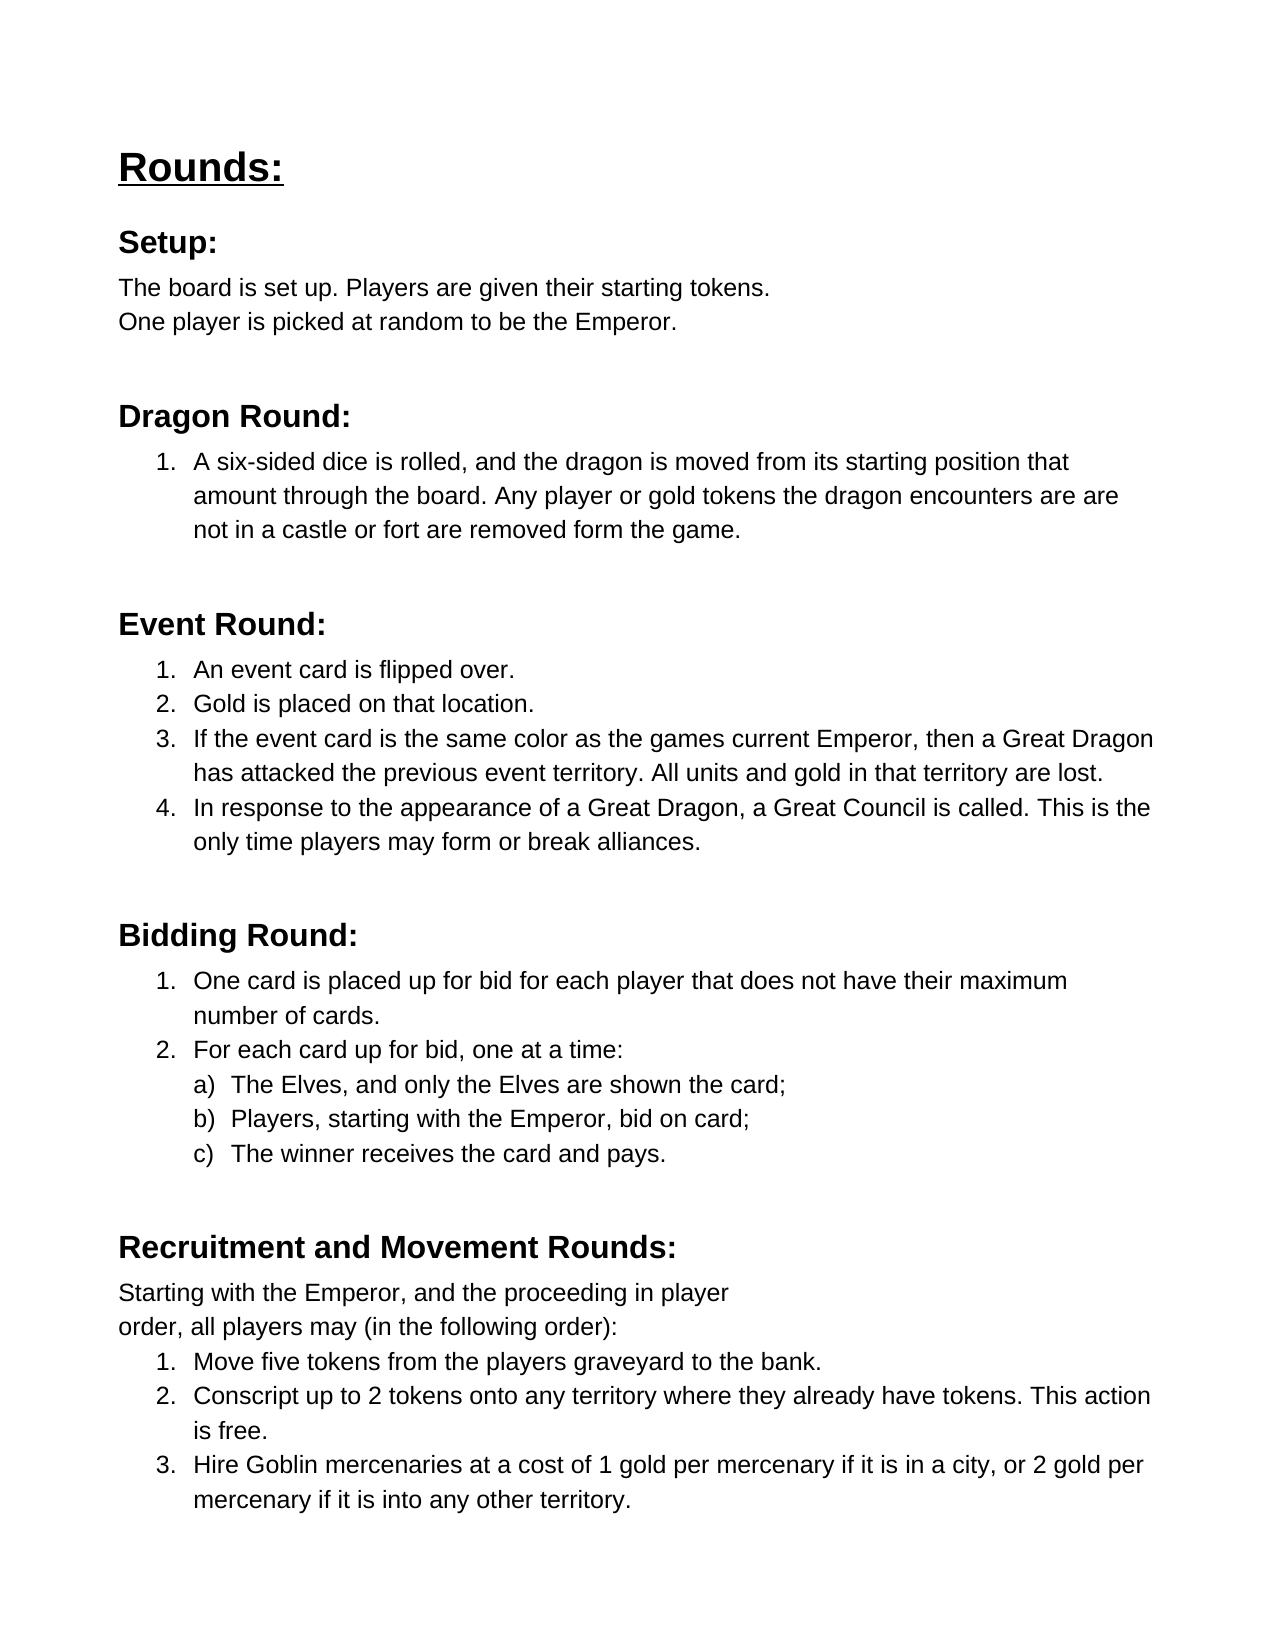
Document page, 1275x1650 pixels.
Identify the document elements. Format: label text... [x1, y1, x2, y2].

subtitle Event Round: [118, 605, 1157, 642]
list Hire Goblin mercenaries at a cost of 1 gold per mercenary if it is in a city, or 2 gold per mercenary if it is into any other territory. [156, 1450, 1157, 1513]
subtitle Setup: [118, 223, 1157, 260]
subtitle Bidding Round: [118, 917, 1157, 954]
subtitle Recruitment and Movement Rounds: [118, 1228, 1157, 1265]
list In response to the appearance of a Great Dragon, a Great Council is called. This is the only time players may form or break alliances. [156, 792, 1157, 856]
list A six-sided dice is rolled, and the dragon is moved from its starting position that amount through the board. Any player or gold tokens the dragon encounters are are not in a castle or fort are removed form the game. [156, 446, 1157, 544]
text Starting with the Emperor, and the proceeding in player [118, 1278, 1157, 1306]
list For each card up for bid, one at a time: [156, 1035, 1157, 1064]
text The board is set up. Players are given their starting tokens. [118, 273, 1157, 302]
list Move five tokens from the players graveyard to the bank. [156, 1347, 1157, 1375]
list The winner receives the card and pays. [193, 1138, 1157, 1167]
subtitle Dragon Round: [118, 397, 1157, 434]
list An event card is flipped over. [156, 654, 1157, 683]
list One card is placed up for bid for each player that does not have their maximum number of cards. [156, 966, 1157, 1029]
subtitle Rounds: [118, 143, 1157, 190]
list If the event card is the same color as the games current Emperor, then a Great Dragon has attacked the previous event territory. All units and gold in that territory are lost. [156, 723, 1157, 787]
list Players, starting with the Emperor, bid on card; [193, 1104, 1157, 1133]
text order, all players may (in the following order): [118, 1312, 1157, 1341]
text One player is picked at random to be the Emperor. [118, 307, 1157, 336]
list Gold is placed on that location. [156, 689, 1157, 718]
list The Elves, and only the Elves are shown the card; [193, 1069, 1157, 1098]
list Conscript up to 2 tokens onto any territory where they already have tokens. This action is free. [156, 1381, 1157, 1444]
